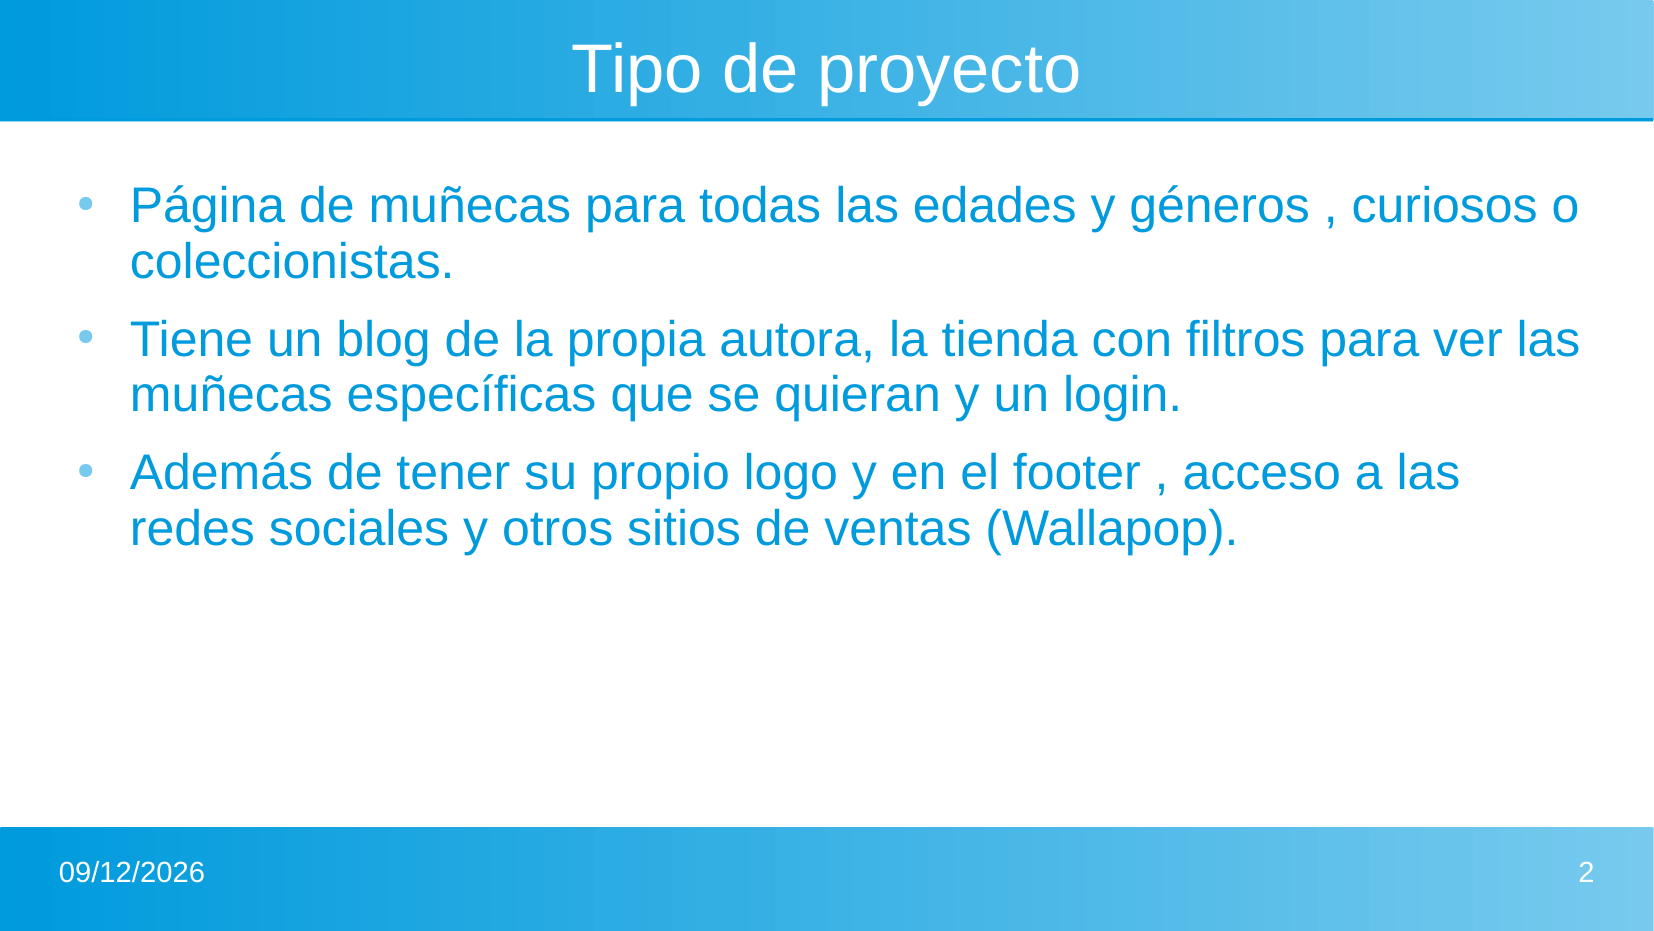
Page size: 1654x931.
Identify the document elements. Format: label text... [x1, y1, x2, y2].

title Tipo de proyecto [59, 29, 1595, 108]
list Página de muñecas para todas las edades y géneros , curiosos o coleccionistas. Tiene un blog de la propia autora, la tienda con filtros para ver las muñecas específicas que se quieran y un login. Además de tener su propio logo y en el footer , acceso a las redes sociales y otros sitios de ventas (Wallapop). [59, 177, 1595, 768]
